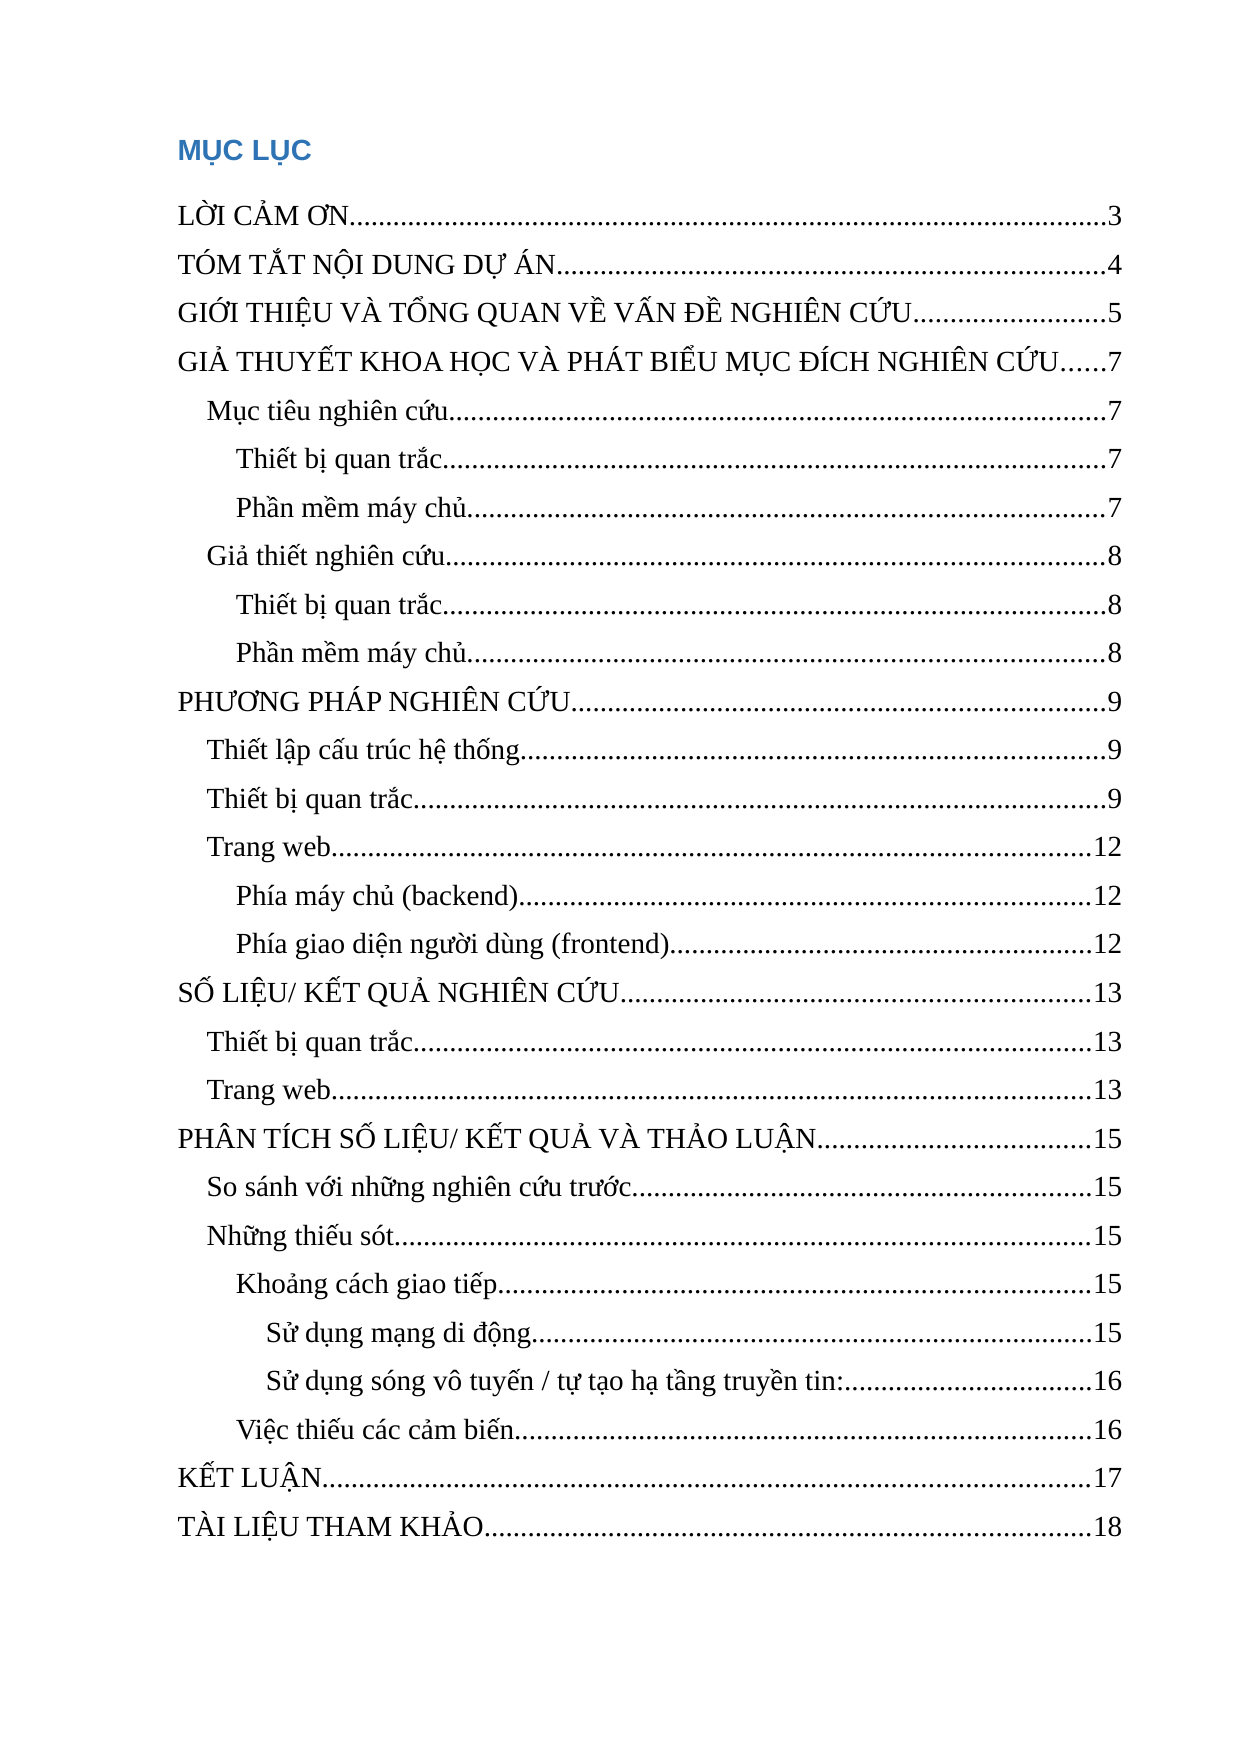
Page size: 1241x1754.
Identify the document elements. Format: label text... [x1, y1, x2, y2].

text Phía giao diện người dùng (frontend) 12 [236, 927, 1122, 960]
text Sử dụng sóng vô tuyến / tự tạo hạ tầng truyền tin: 16 [266, 1363, 1122, 1397]
text TÓM TẮT NỘI DUNG DỰ ÁN 4 [177, 247, 1122, 281]
text LỜI CẢM ƠN 3 [177, 198, 1122, 232]
text Trang web 12 [206, 829, 1122, 863]
text Sử dụng mạng di động 15 [266, 1315, 1122, 1348]
text GIẢ THUYẾT KHOA HỌC VÀ PHÁT BIỂU MỤC ĐÍCH NGHIÊN CỨU 7 [177, 344, 1122, 378]
text Phần mềm máy chủ 7 [236, 490, 1122, 523]
text PHƯƠNG PHÁP NGHIÊN CỨU 9 [177, 684, 1122, 717]
text Phần mềm máy chủ 8 [236, 635, 1122, 669]
text Những thiếu sót 15 [206, 1218, 1122, 1251]
text Thiết bị quan trắc 13 [206, 1024, 1122, 1057]
text Việc thiếu các cảm biến 16 [236, 1412, 1122, 1446]
text Phía máy chủ (backend) 12 [236, 878, 1122, 912]
text Thiết bị quan trắc 8 [236, 587, 1122, 620]
text Trang web 13 [206, 1072, 1122, 1106]
subtitle MỤC LỤC [177, 133, 1122, 167]
text GIỚI THIỆU VÀ TỔNG QUAN VỀ VẤN ĐỀ NGHIÊN CỨU 5 [177, 296, 1122, 329]
text Thiết bị quan trắc 9 [206, 781, 1122, 814]
text Mục tiêu nghiên cứu 7 [206, 393, 1122, 426]
text Khoảng cách giao tiếp 15 [236, 1266, 1122, 1300]
text Giả thiết nghiên cứu 8 [206, 538, 1122, 572]
text SỐ LIỆU/ KẾT QUẢ NGHIÊN CỨU 13 [177, 975, 1122, 1009]
text PHÂN TÍCH SỐ LIỆU/ KẾT QUẢ VÀ THẢO LUẬN 15 [177, 1121, 1122, 1154]
text So sánh với những nghiên cứu trước 15 [206, 1169, 1122, 1203]
text TÀI LIỆU THAM KHẢO 18 [177, 1509, 1122, 1543]
text Thiết lập cấu trúc hệ thống 9 [206, 732, 1122, 766]
text KẾT LUẬN 17 [177, 1461, 1122, 1494]
text Thiết bị quan trắc 7 [236, 441, 1122, 475]
